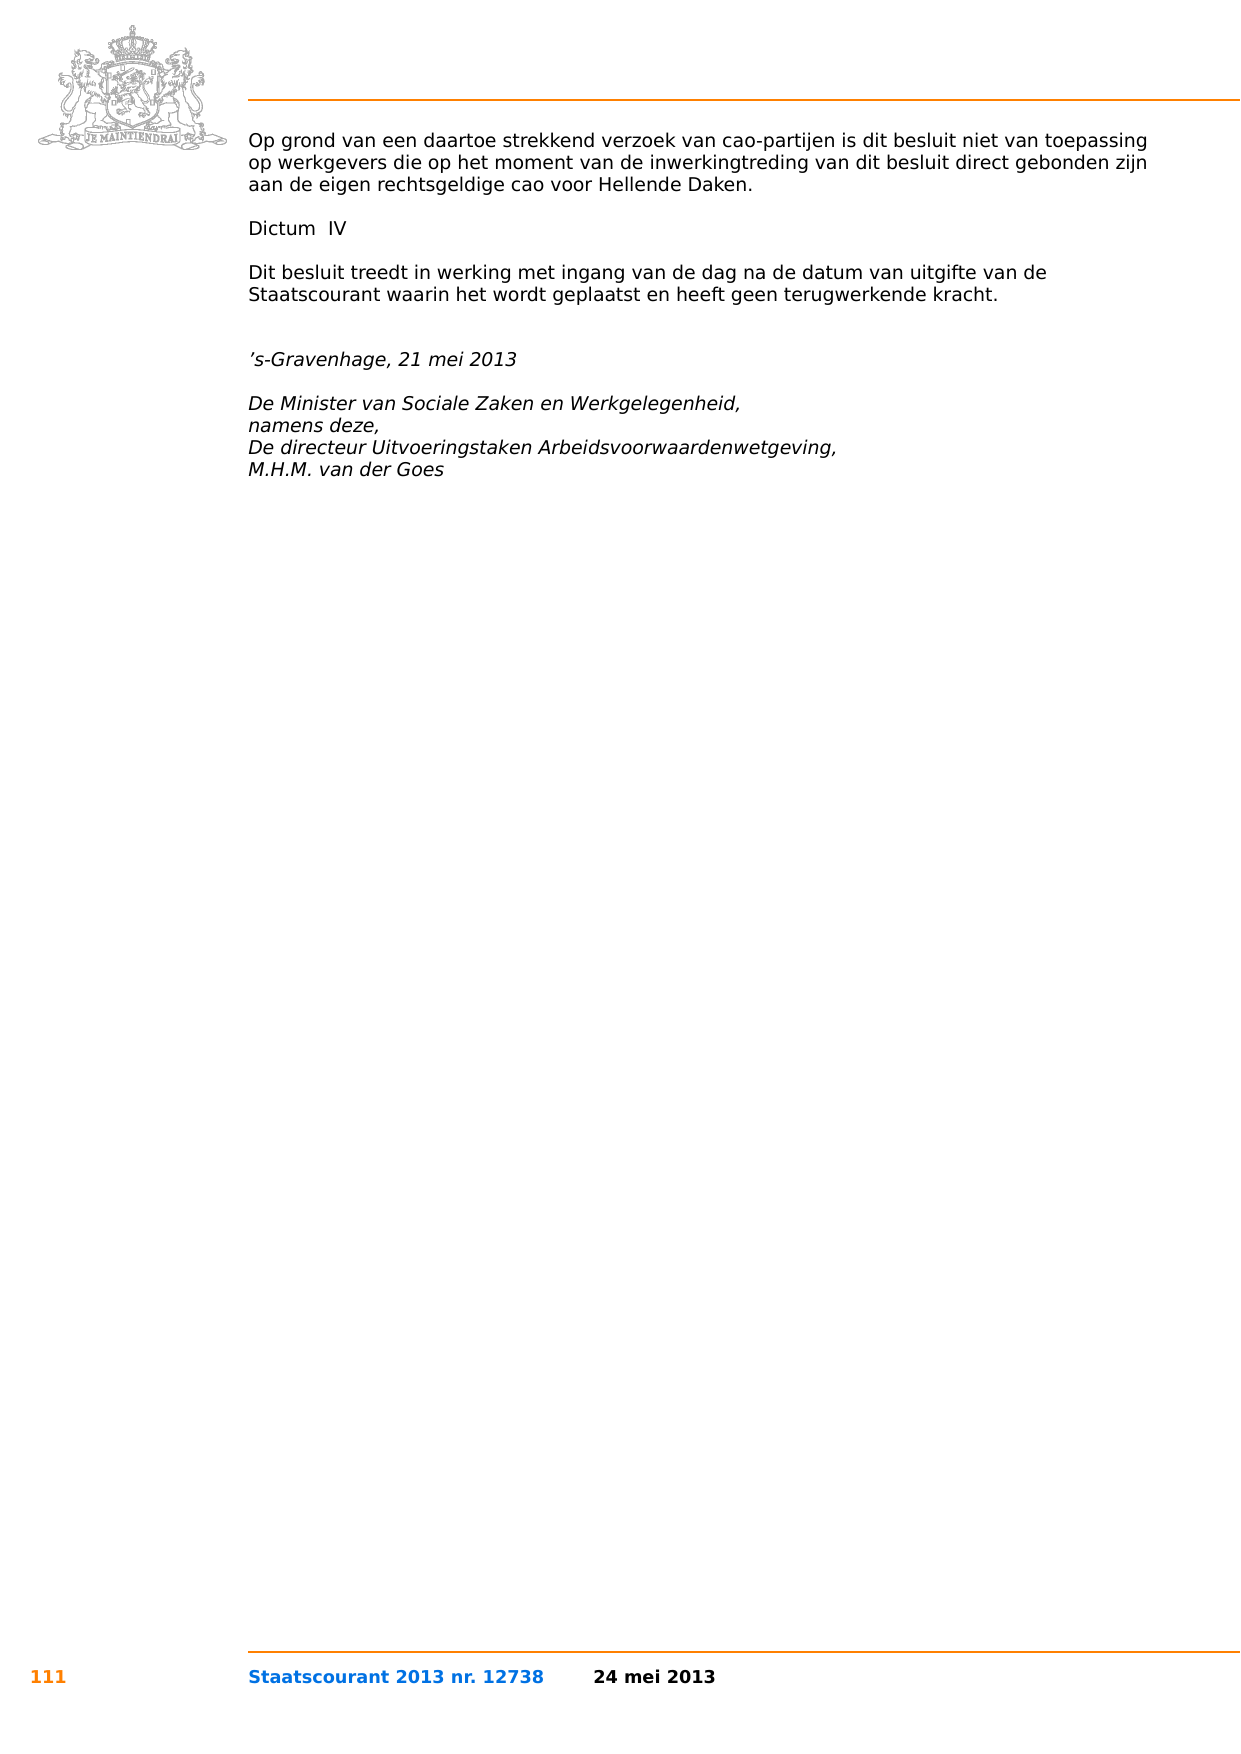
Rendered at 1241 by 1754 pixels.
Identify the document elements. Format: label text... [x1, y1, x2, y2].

text ’s-Gravenhage, 21 mei 2013 [248, 349, 1163, 371]
text Dit besluit treedt in werking met ingang van de dag na de datum van uitgifte van de Staatscourant waarin het wordt geplaatst en heeft geen terugwerkende kracht. [248, 262, 1163, 306]
text De Minister van Sociale Zaken en Werkgelegenheid, namens deze, De directeur Uitvoeringstaken Arbeidsvoorwaardenwetgeving, M.H.M. van der Goes [248, 393, 1163, 481]
picture [38, 25, 227, 150]
text Op grond van een daartoe strekkend verzoek van cao-partijen is dit besluit niet van toepassing op werkgevers die op het moment van de inwerkingtreding van dit besluit direct gebonden zijn aan de eigen rechtsgeldige cao voor Hellende Daken. [248, 130, 1163, 196]
text Dictum IV [248, 218, 1163, 240]
